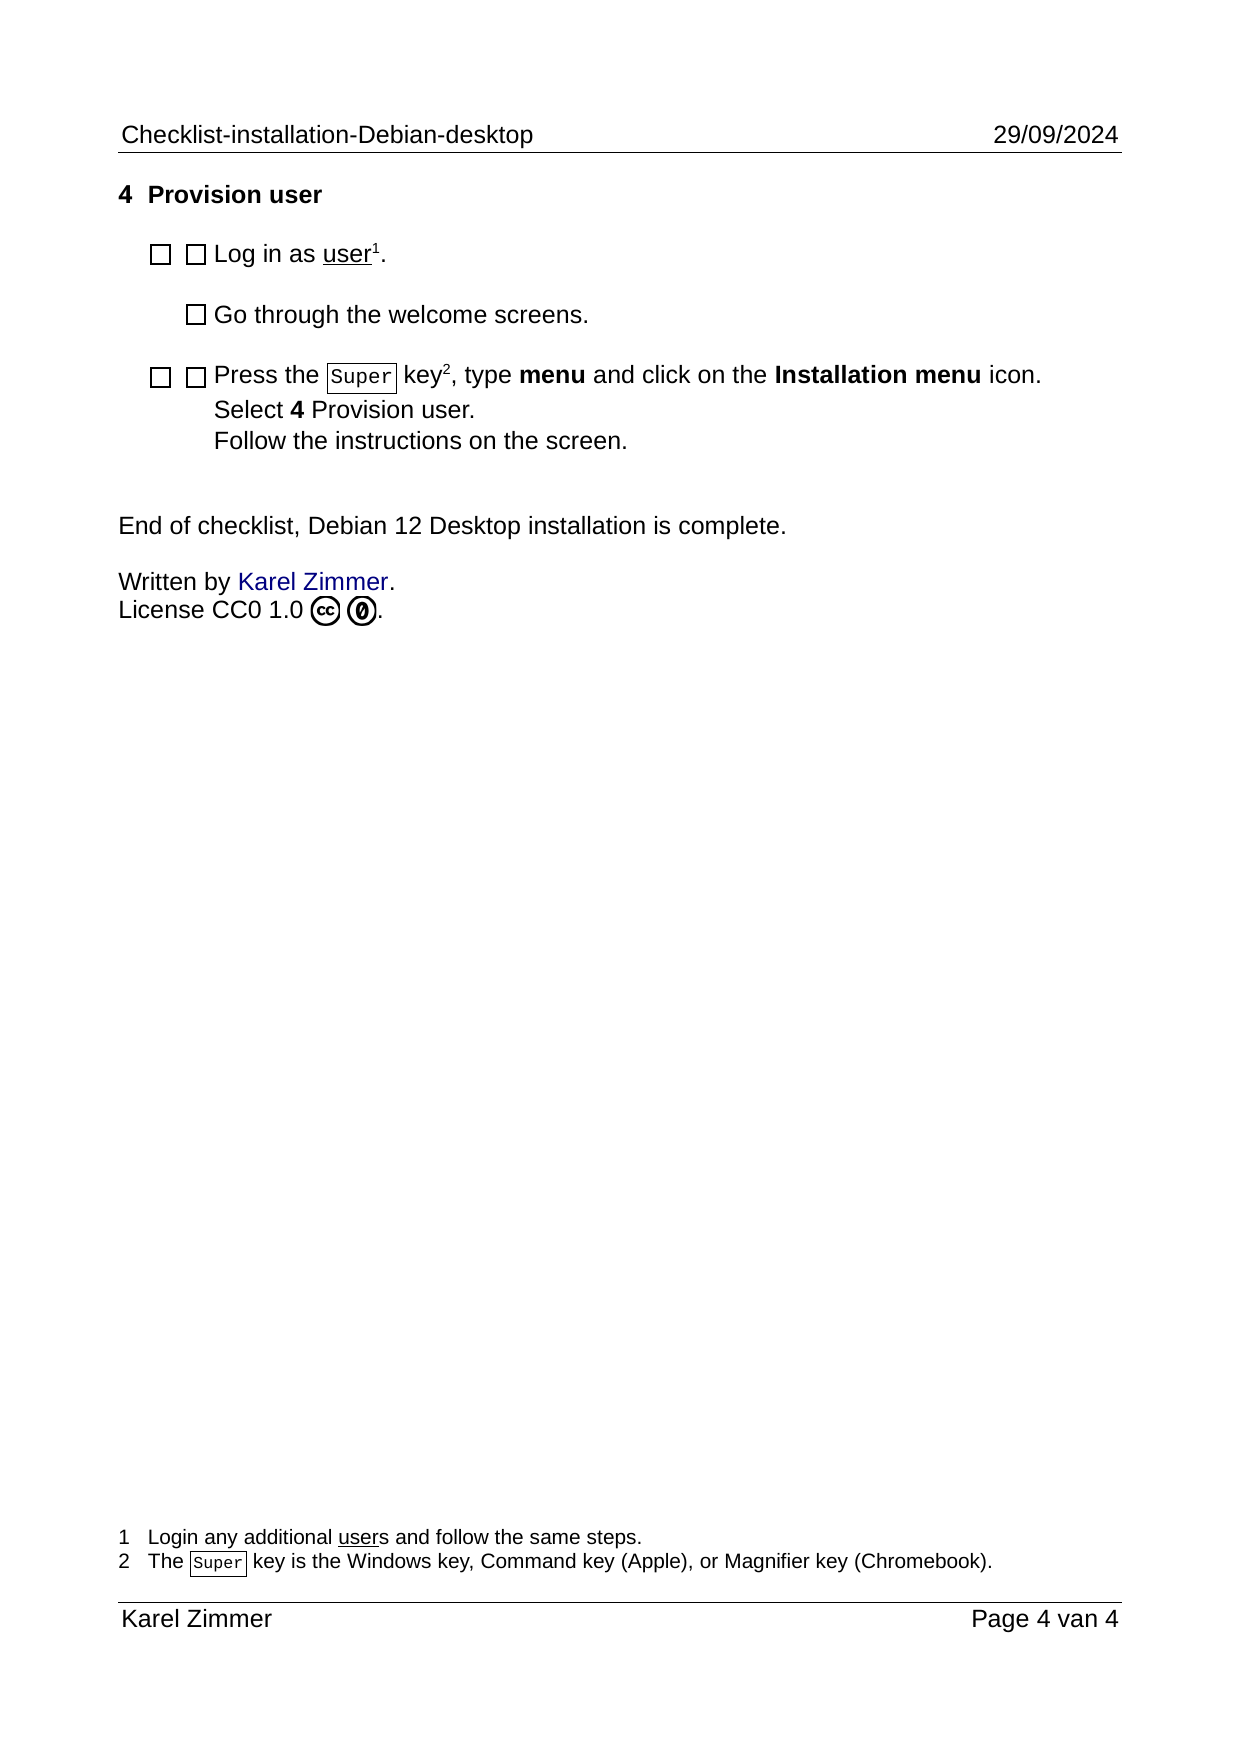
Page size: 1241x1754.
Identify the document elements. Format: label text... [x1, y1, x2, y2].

table_cell [177, 330, 213, 360]
table_header Log in as USER. [213, 239, 1122, 269]
text Written by Karel Zimmer. [118, 568, 1122, 596]
table_cell [177, 395, 213, 425]
table_cell [118, 425, 142, 456]
table_cell [118, 330, 142, 360]
table_header [177, 239, 213, 269]
table_cell [142, 330, 177, 360]
table_cell [118, 300, 142, 330]
table_cell [118, 395, 142, 425]
table_cell Follow the instructions on the screen. [213, 425, 1122, 456]
table_header [142, 239, 177, 269]
picture [310, 596, 340, 626]
picture [347, 596, 377, 626]
table_cell [142, 300, 177, 330]
table_cell [118, 269, 142, 300]
text License CC0 1.0 [118, 596, 310, 625]
table_cell [118, 360, 142, 395]
list Provision user [118, 177, 1122, 211]
table_cell Go through the welcome screens. [213, 300, 1122, 330]
text End of checklist, Debian 12 Desktop installation is complete. [118, 512, 1122, 540]
table_cell [142, 269, 177, 300]
table_cell [142, 395, 177, 425]
text . [377, 596, 1122, 625]
table_cell [142, 425, 177, 456]
table_cell [177, 360, 213, 395]
table_cell Press the Super key, type menu and click on the Installation menu icon. [213, 360, 1122, 395]
table_cell [142, 360, 177, 395]
table_cell Select 4 Provision user. [213, 395, 1122, 425]
table_cell [177, 425, 213, 456]
table_header [118, 239, 142, 269]
table_cell [213, 269, 1122, 300]
table_cell [213, 330, 1122, 360]
table_cell [177, 269, 213, 300]
table_cell [177, 300, 213, 330]
